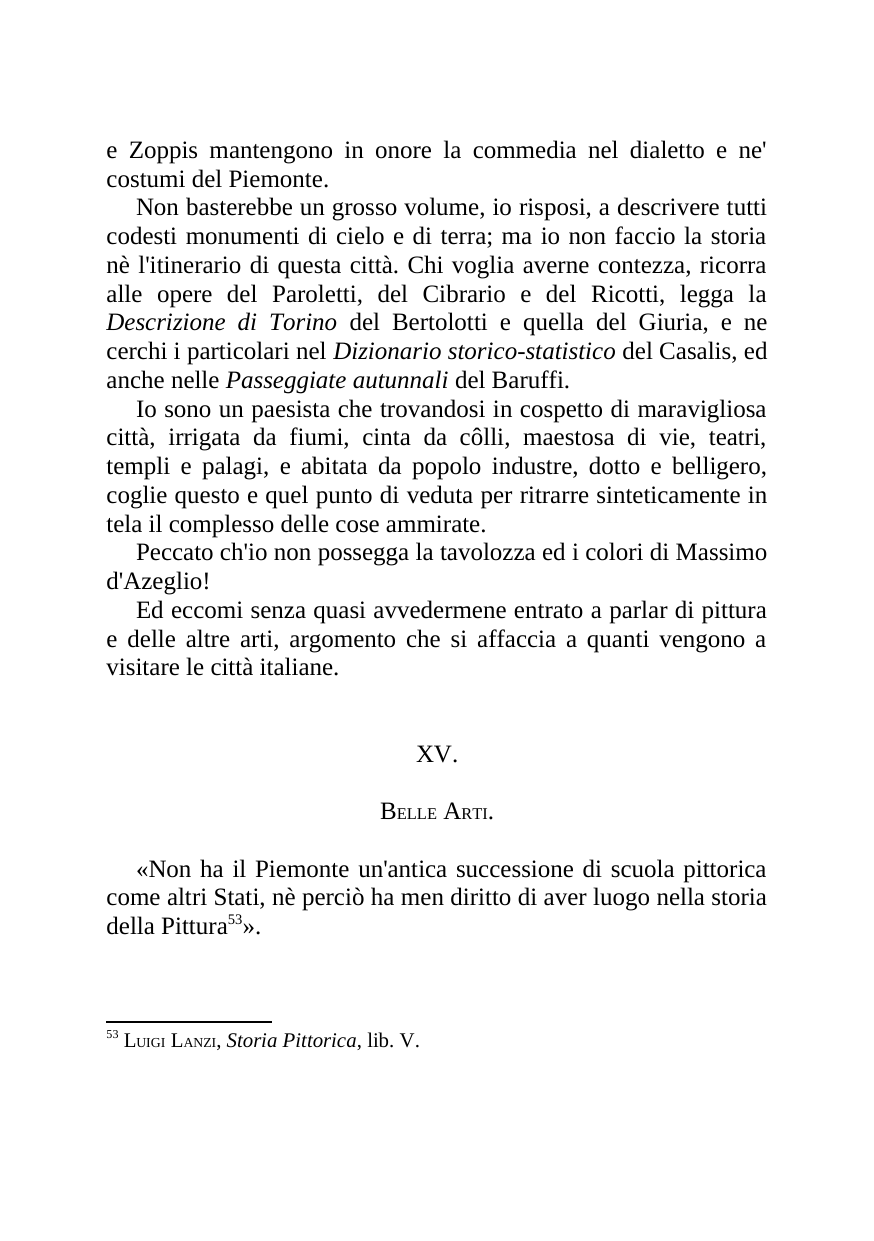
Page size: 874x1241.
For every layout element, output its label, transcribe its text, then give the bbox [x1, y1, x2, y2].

text Luigi Lanzi, Storia Pittorica, lib. V. [106, 1028, 768, 1052]
text Non basterebbe un grosso volume, io risposi, a descrivere tutti codesti monumenti di cielo e di terra; ma io non faccio la storia nè l'itinerario di questa città. Chi voglia averne contezza, ricorra alle opere del Paroletti, del Cibrario e del Ricotti, legga la Descrizione di Torino del Bertolotti e quella del Giuria, e ne cerchi i particolari nel Dizionario storico-statistico del Casalis, ed anche nelle Passeggiate autunnali del Baruffi. [106, 192, 768, 394]
text «Non ha il Piemonte un'antica successione di scuola pittorica come altri Stati, nè perciò ha men diritto di aver luogo nella storia della Pittura». [106, 854, 768, 940]
text e Zoppis mantengono in onore la commedia nel dialetto e ne' costumi del Piemonte. [106, 135, 768, 192]
text Ed eccomi senza quasi avvedermene entrato a parlar di pittura e delle altre arti, argomento che si affaccia a quanti vengono a visitare le città italiane. [106, 595, 768, 681]
text Peccato ch'io non possegga la tavolozza ed i colori di Massimo d'Azeglio! [106, 537, 768, 595]
text Belle Arti. [106, 796, 768, 825]
text Io sono un paesista che trovandosi in cospetto di maravigliosa città, irrigata da fiumi, cinta da côlli, maestosa di vie, teatri, templi e palagi, e abitata da popolo industre, dotto e belligero, coglie questo e quel punto di veduta per ritrarre sinteticamente in tela il complesso delle cose ammirate. [106, 394, 768, 537]
text XV. [106, 739, 768, 767]
